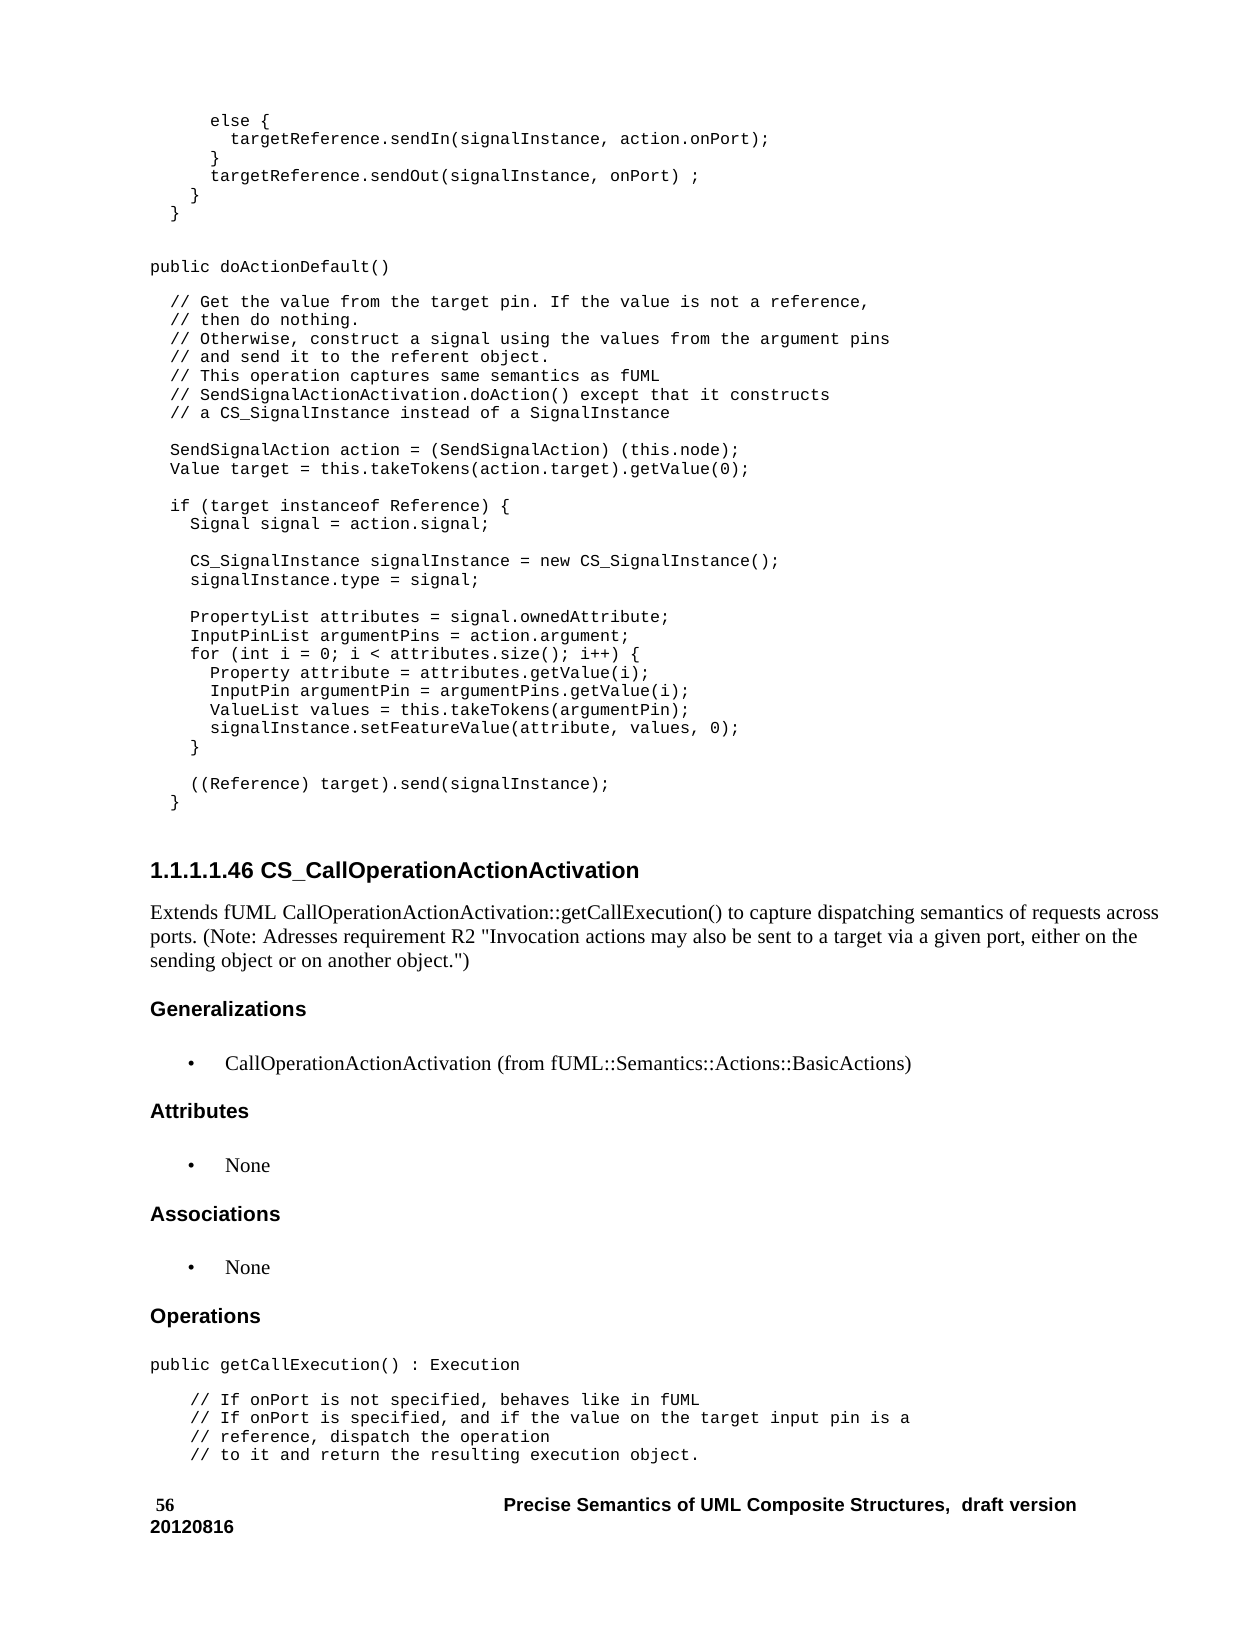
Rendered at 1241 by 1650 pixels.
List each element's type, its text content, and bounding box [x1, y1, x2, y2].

text Extends fUML CallOperationActionActivation::getCallExecution() to capture dispatching semantics of requests across ports. (Note: Adresses requirement R2 "Invocation actions may also be sent to a target via a given port, either on the sending object or on another object.") [150, 900, 1165, 972]
text Operations [150, 1304, 1165, 1328]
text public getCallExecution() : Execution [150, 1357, 1165, 1375]
text // Get the value from the target pin. If the value is not a reference, // then do nothing. // Otherwise, construct a signal using the values from the argument pins // and send it to the referent object. // This operation captures same semantics as fUML // SendSignalActionActivation.doAction() except that it constructs // a CS_SignalInstance instead of a SignalInstance SendSignalAction action = (SendSignalAction) (this.node); Value target = this.takeTokens(action.target).getValue(0); if (target instanceof Reference) { Signal signal = action.signal; CS_SignalInstance signalInstance = new CS_SignalInstance(); signalInstance.type = signal; PropertyList attributes = signal.ownedAttribute; InputPinList argumentPins = action.argument; for (int i = 0; i < attributes.size(); i++) { Property attribute = attributes.getValue(i); InputPin argumentPin = argumentPins.getValue(i); ValueList values = this.takeTokens(argumentPin); signalInstance.setFeatureValue(attribute, values, 0); } ((Reference) target).send(signalInstance); } [150, 294, 1165, 831]
subtitle CS_CallOperationActionActivation [150, 856, 1165, 883]
text Attributes [150, 1099, 1165, 1123]
list None [187, 1254, 1165, 1279]
text // If onPort is not specified, behaves like in fUML // If onPort is specified, and if the value on the target input pin is a // reference, dispatch the operation // to it and return the resulting execution object. [150, 1392, 1165, 1466]
list CallOperationActionActivation (from fUML::Semantics::Actions::BasicActions) [187, 1050, 1165, 1074]
text else { targetReference.sendIn(signalInstance, action.onPort); } targetReference.sendOut(signalInstance, onPort) ; } } [150, 112, 1165, 242]
list None [187, 1152, 1165, 1177]
text Associations [150, 1202, 1165, 1226]
text public doActionDefault() [150, 259, 1165, 277]
text Generalizations [150, 997, 1165, 1021]
